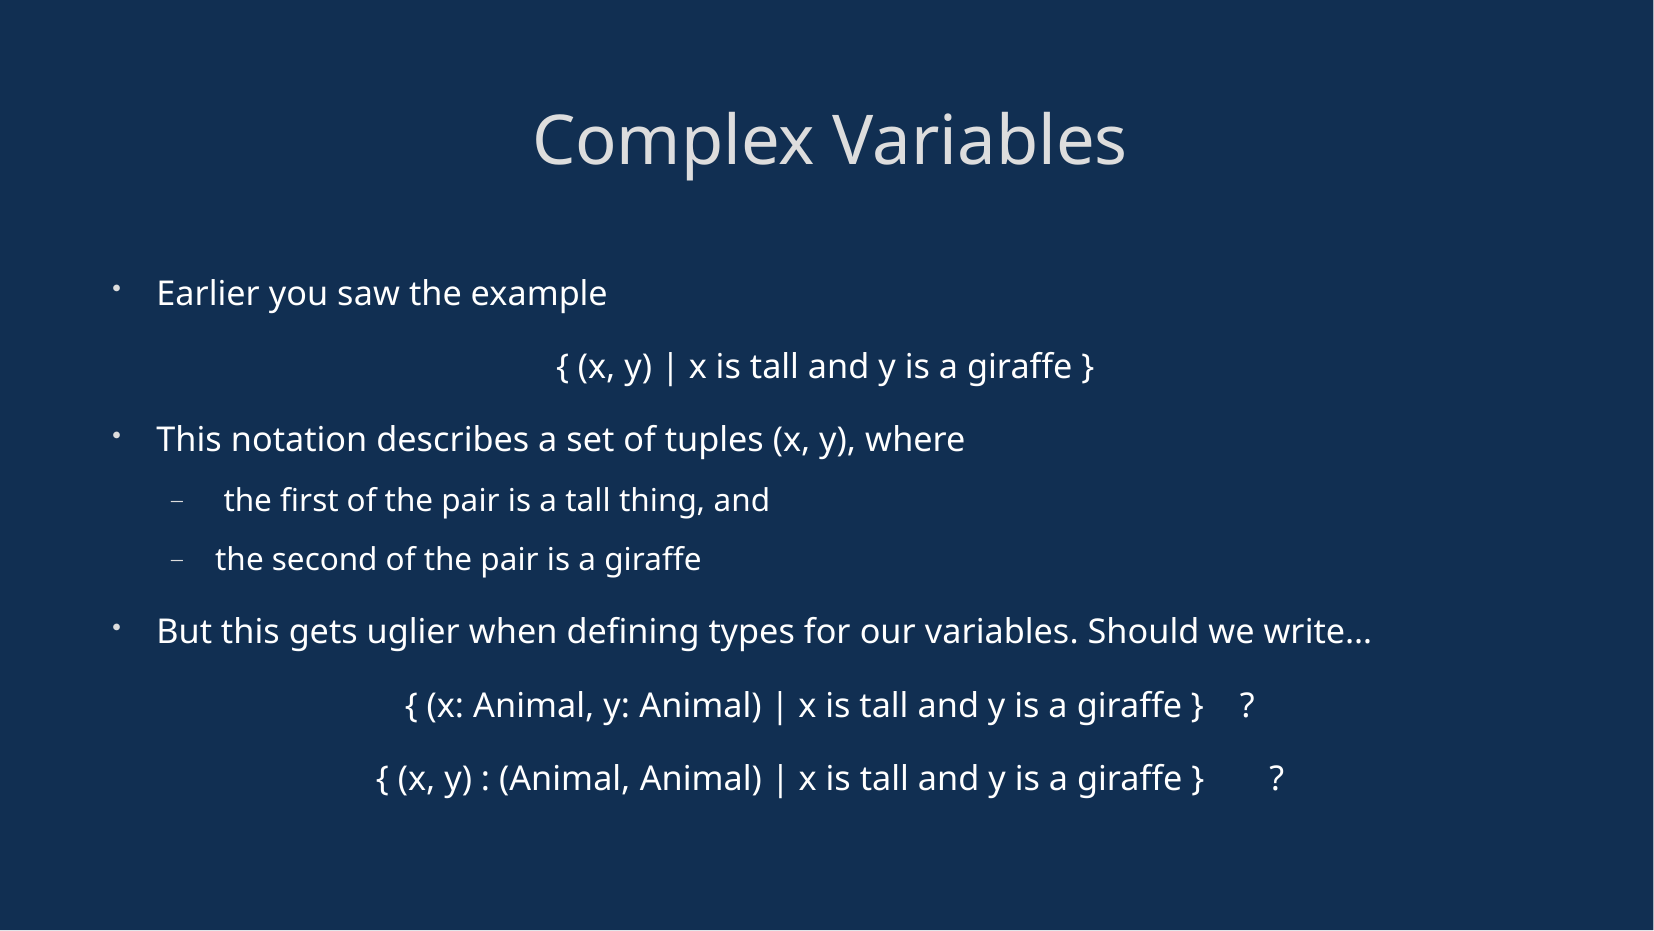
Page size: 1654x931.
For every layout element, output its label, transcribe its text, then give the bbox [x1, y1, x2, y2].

list Earlier you saw the example { (x, y) | x is tall and y is a giraffe } This notation describes a set of tuples (x, y), where the first of the pair is a tall thing, and the second of the pair is a giraffe But this gets uglier when defining types for our variables. Should we write… { (x: Animal, y: Animal) | x is tall and y is a giraffe } ? { (x, y) : (Animal, Animal) | x is tall and y is a giraffe } ? [97, 268, 1563, 806]
title Complex Variables [97, 56, 1563, 220]
